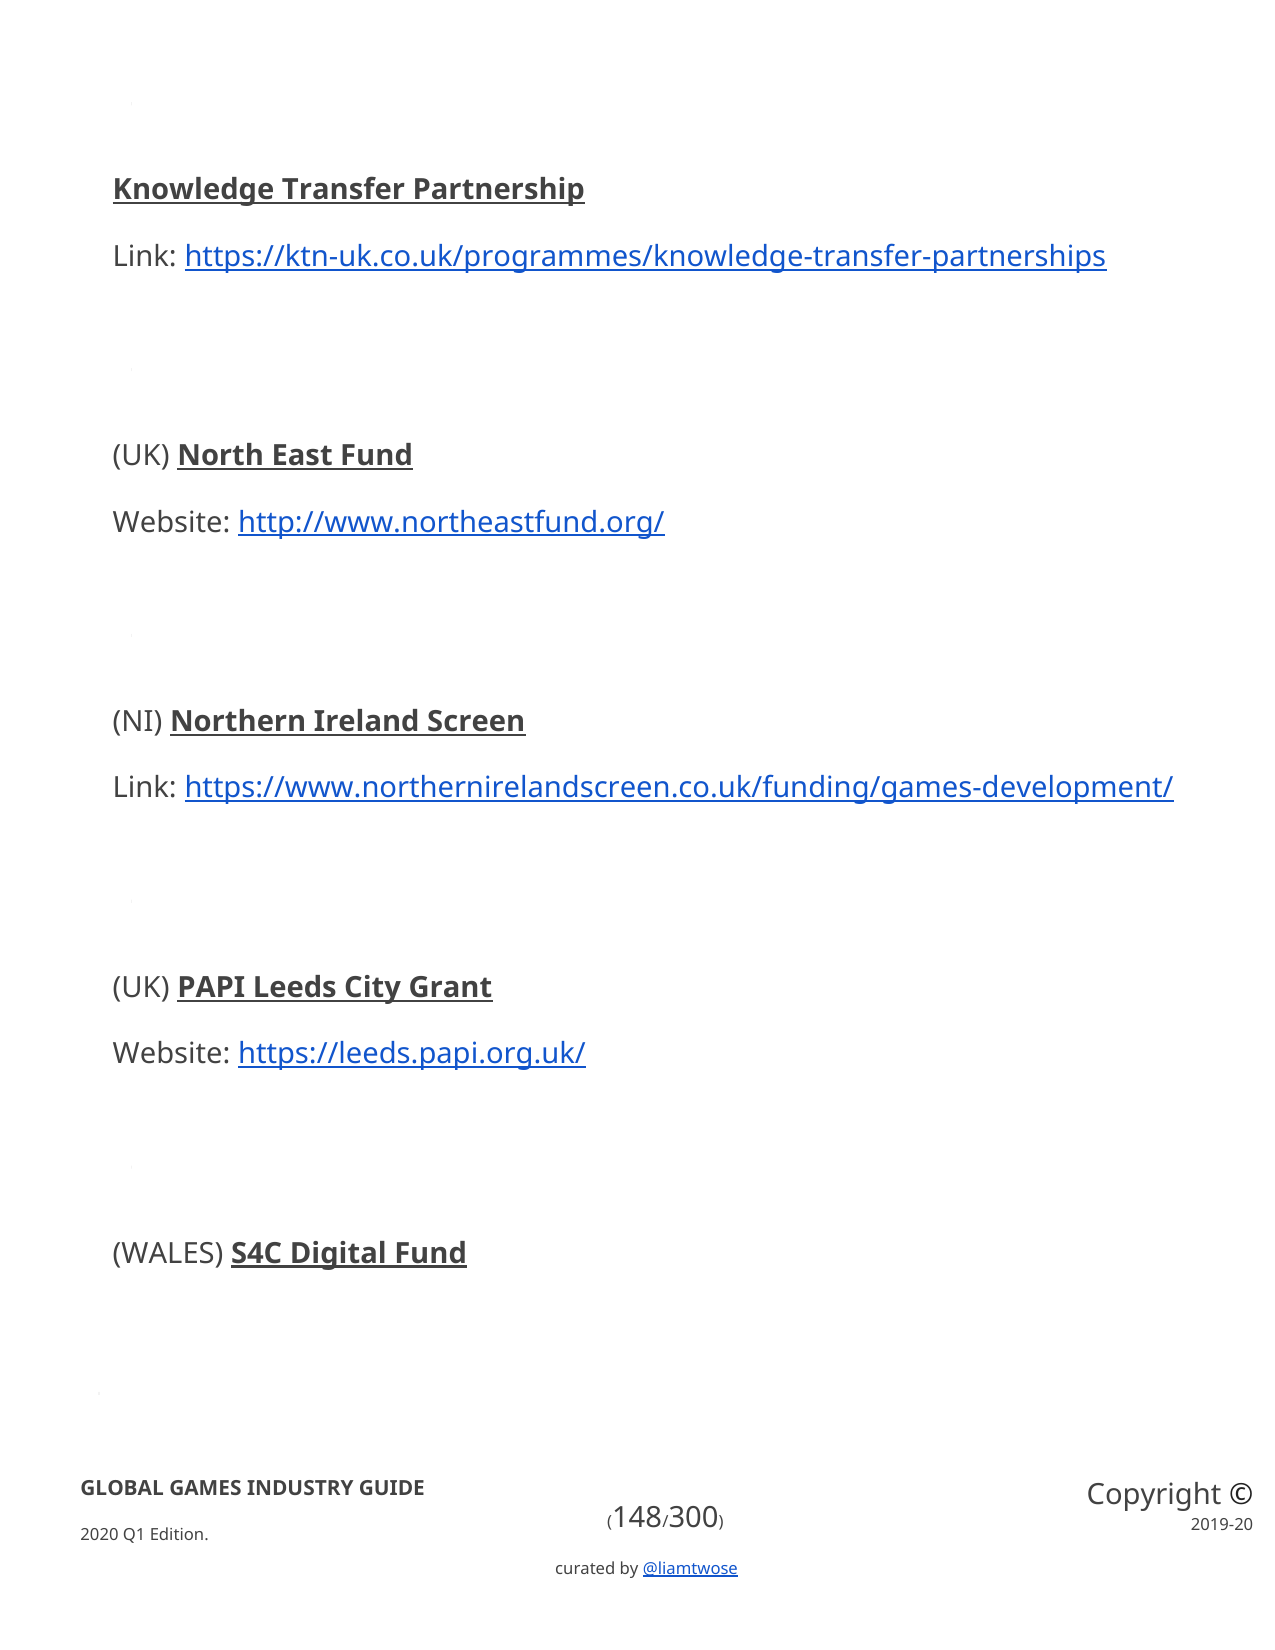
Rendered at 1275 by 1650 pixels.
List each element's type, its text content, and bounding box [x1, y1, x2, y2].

text Link: https://www.northernirelandscreen.co.uk/funding/games-development/ [112, 767, 1200, 806]
text Website: http://www.northeastfund.org/ [112, 501, 1200, 541]
text (UK) North East Fund [112, 434, 1200, 474]
text Website: https://leeds.papi.org.uk/ [112, 1033, 1200, 1072]
text (UK) PAPI Leeds City Grant [112, 966, 1200, 1006]
text (WALES) S4C Digital Fund [112, 1232, 1200, 1272]
text Knowledge Transfer Partnership [112, 169, 1200, 208]
text Link: https://ktn-uk.co.uk/programmes/knowledge-transfer-partnerships [112, 235, 1200, 275]
text (NI) Northern Ireland Screen [112, 700, 1200, 740]
